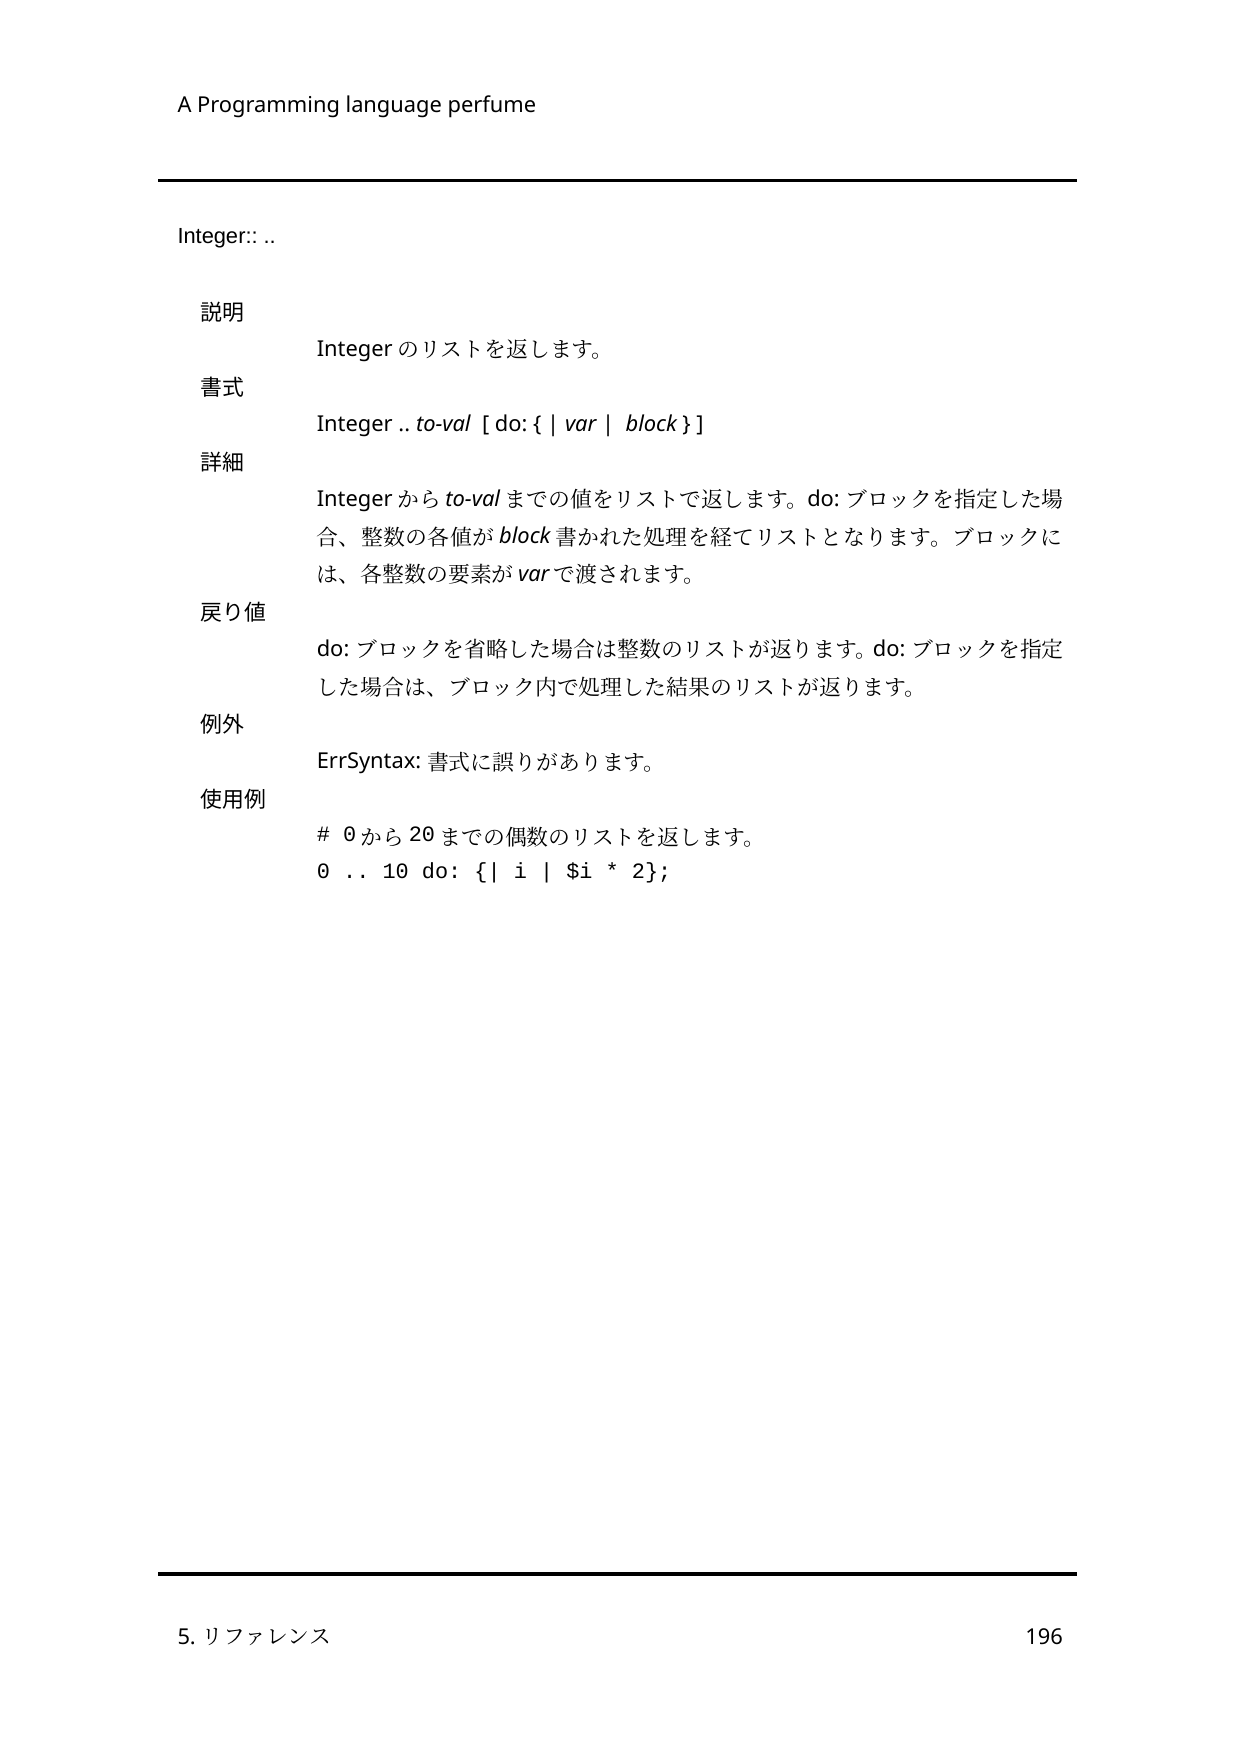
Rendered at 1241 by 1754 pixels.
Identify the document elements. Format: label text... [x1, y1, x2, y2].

table_cell do: ブロックを省略した場合は整数のリストが返ります。do: ブロックを指定した場合は、ブロック内で処理した結果のリストが返ります。 [317, 592, 1063, 704]
table_header 説明 [200, 292, 317, 367]
table_cell 書式 [200, 367, 317, 442]
table_cell # 0から20までの偶数のリストを返します。 0 .. 10 do: {| i | $i * 2}; [317, 779, 1063, 892]
table_cell Integerからto-valまでの値をリストで返します。do: ブロックを指定した場合、整数の各値がblock書かれた処理を経てリストとなります。ブロックには、各整数の要素がvarで渡されます。 [317, 442, 1063, 592]
table_cell ErrSyntax: 書式に誤りがあります。 [317, 704, 1063, 779]
table_cell 例外 [200, 704, 317, 779]
table_cell 使用例 [200, 779, 317, 892]
subtitle Integer:: .. [177, 217, 1063, 254]
table_header Integerのリストを返します。 [317, 292, 1063, 367]
table_cell 戻り値 [200, 592, 317, 704]
table_cell Integer .. to-val [ do: { | var | block } ] [317, 367, 1063, 442]
table_cell 詳細 [200, 442, 317, 592]
